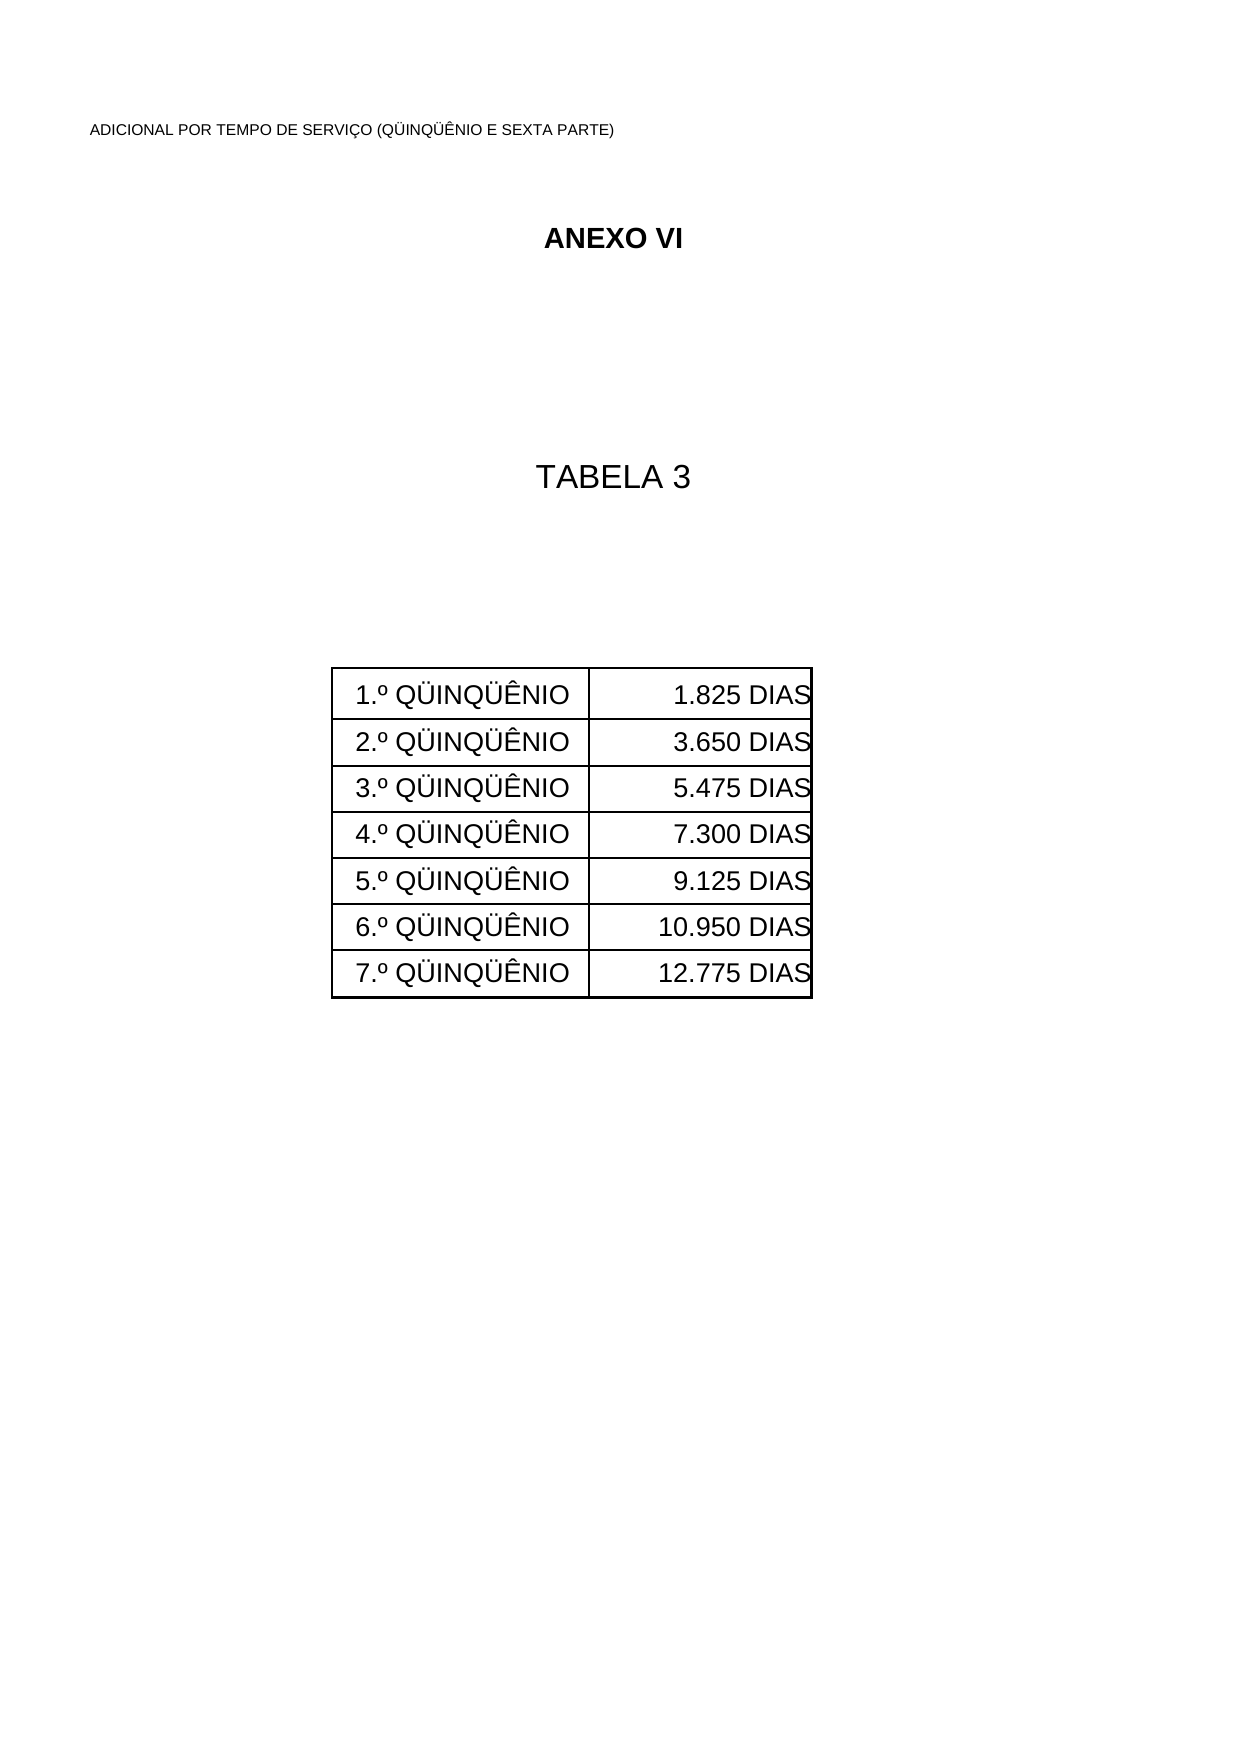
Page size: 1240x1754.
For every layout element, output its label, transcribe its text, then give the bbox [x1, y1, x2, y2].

table_header 1.º QÜINQÜÊNIO [333, 669, 588, 710]
table_cell 3.º QÜINQÜÊNIO [333, 767, 588, 803]
table_cell 10.950 DIAS [590, 905, 810, 942]
text ANEXO VI [544, 222, 1089, 255]
table_cell [333, 850, 588, 857]
table_header 1.825 DIAS [590, 669, 810, 710]
table_cell [590, 943, 810, 949]
table_cell [590, 710, 810, 718]
table_cell [333, 710, 588, 718]
table_cell 3.650 DIAS [590, 720, 810, 757]
table_cell 6.º QÜINQÜÊNIO [333, 905, 588, 942]
table_cell [590, 988, 810, 996]
table_cell [333, 803, 588, 811]
table_cell 9.125 DIAS [590, 859, 810, 896]
table_cell [590, 896, 810, 903]
table_cell 5.475 DIAS [590, 767, 810, 803]
table_cell [590, 803, 810, 811]
table_cell 5.º QÜINQÜÊNIO [333, 859, 588, 896]
table_cell 12.775 DIAS [590, 951, 810, 988]
table_cell 7.º QÜINQÜÊNIO [333, 951, 588, 988]
text TABELA 3 [535, 457, 1089, 495]
table_cell [333, 988, 588, 996]
table_cell [590, 850, 810, 857]
table_cell [333, 757, 588, 764]
table_cell [333, 896, 588, 903]
table_cell [590, 757, 810, 764]
table_cell [333, 943, 588, 949]
table_cell 2.º QÜINQÜÊNIO [333, 720, 588, 757]
table_cell 4.º QÜINQÜÊNIO [333, 813, 588, 850]
table_cell 7.300 DIAS [590, 813, 810, 850]
